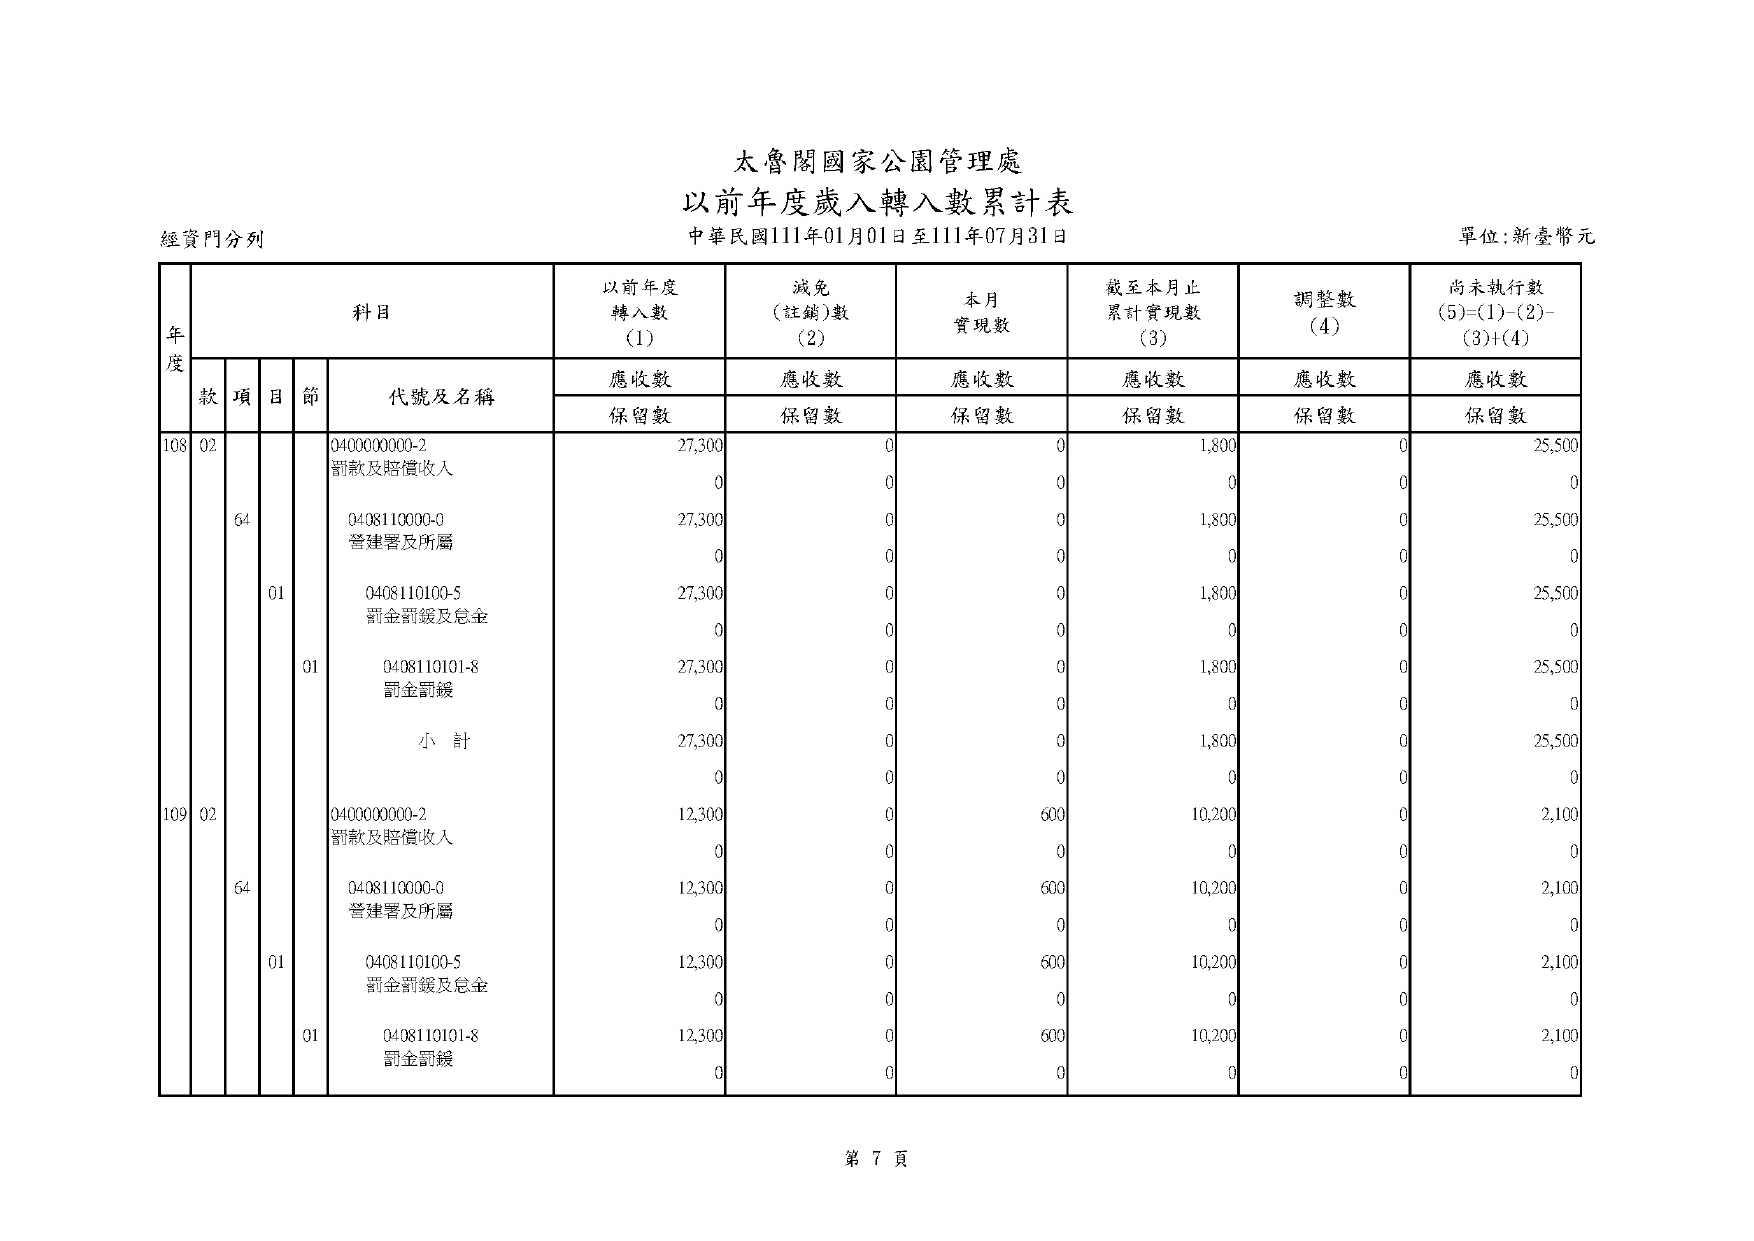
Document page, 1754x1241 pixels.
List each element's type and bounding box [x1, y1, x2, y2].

picture [59, 59, 1695, 1216]
